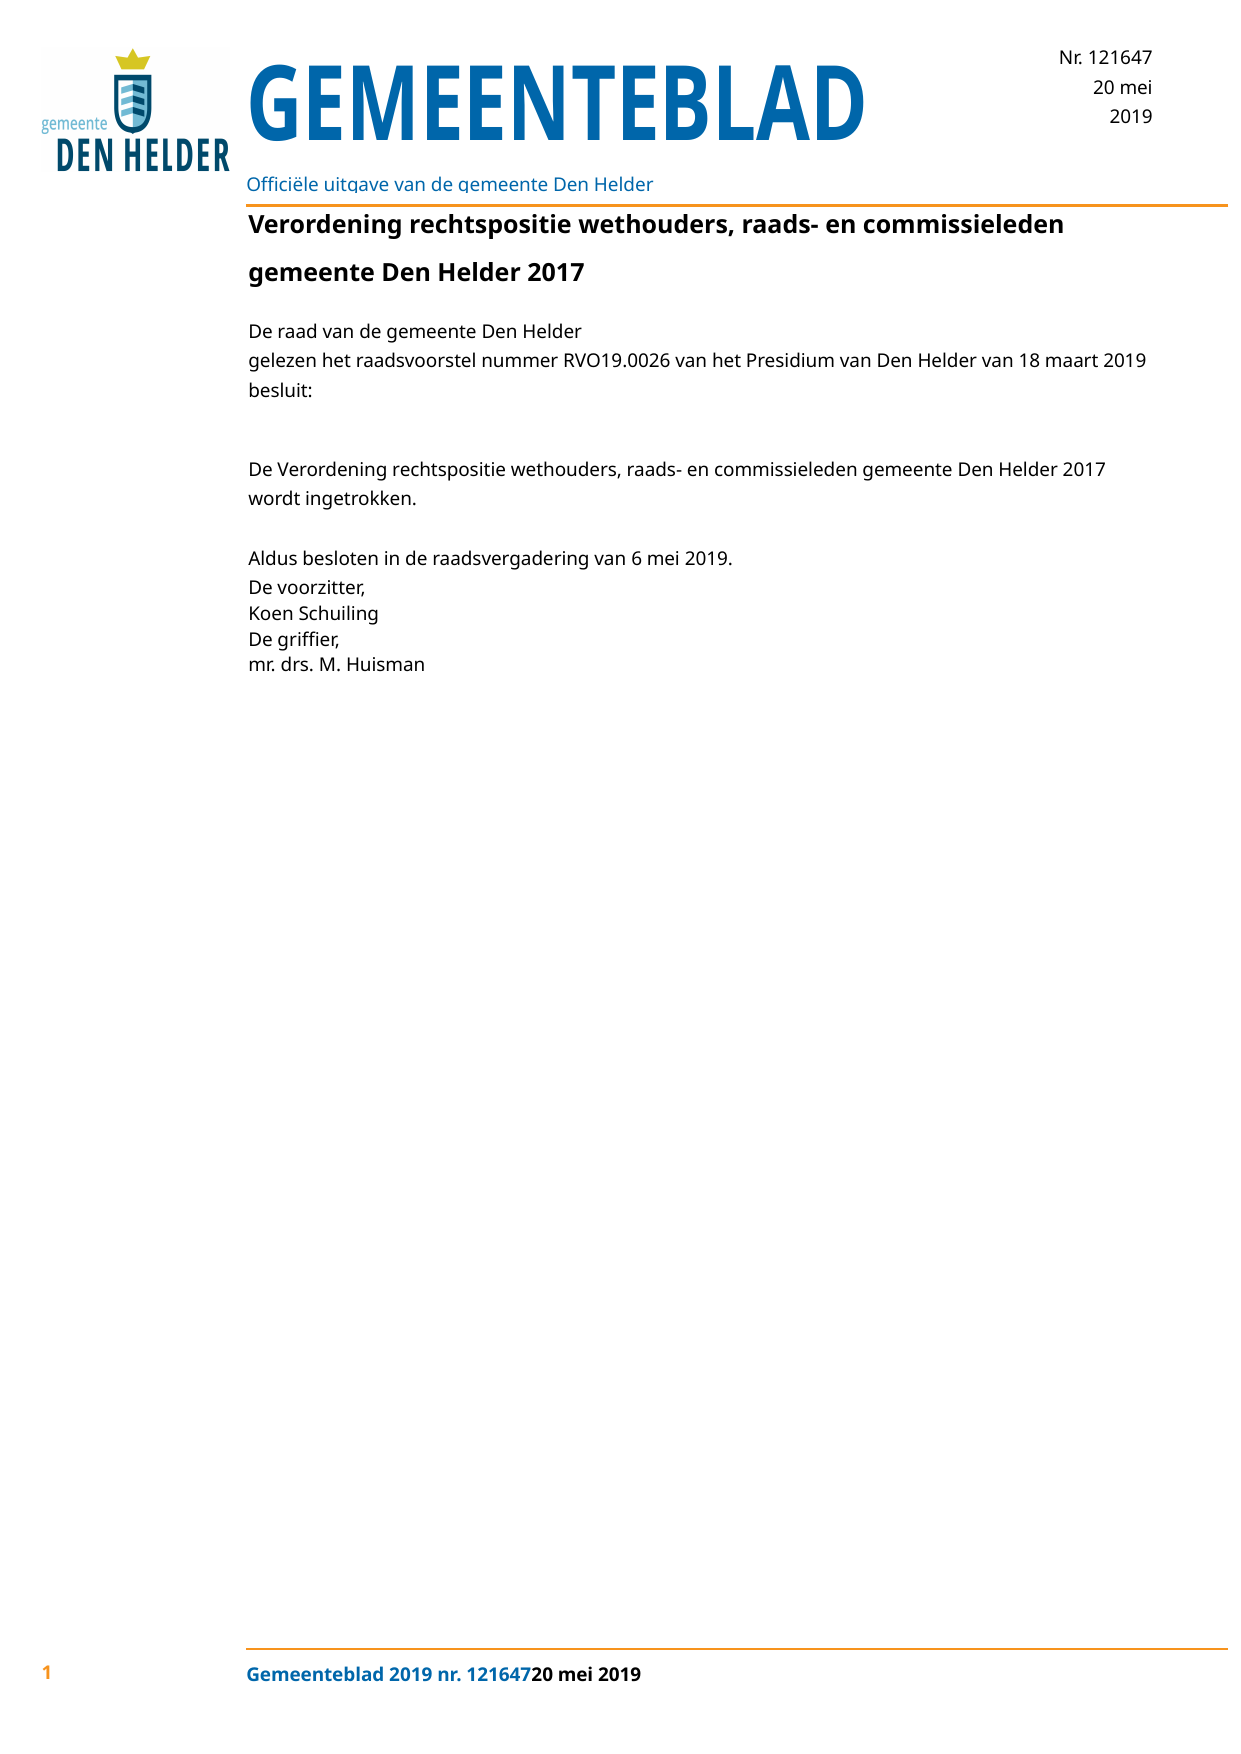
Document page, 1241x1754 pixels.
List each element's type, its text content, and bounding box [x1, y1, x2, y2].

text Verordening rechtspositie wethouders, raads- en commissieleden gemeente Den Helder 2017 [248, 207, 1152, 288]
text De griffier, [248, 626, 1152, 651]
picture [220, 160, 224, 172]
picture [63, 144, 68, 165]
text De Verordening rechtspositie wethouders, raads- en commissieleden gemeente Den Helder 2017 wordt ingetrokken. [248, 456, 1152, 511]
text De raad van de gemeente Den Helder [248, 318, 1152, 344]
text mr. drs. M. Huisman [248, 651, 1152, 677]
text De voorzitter, [248, 574, 1152, 600]
picture [182, 144, 187, 165]
picture [130, 157, 135, 172]
text Koen Schuiling [248, 600, 1152, 626]
picture [41, 47, 231, 172]
text gelezen het raadsvoorstel nummer RVO19.0026 van het Presidium van Den Helder van 18 maart 2019 [248, 347, 1152, 373]
text Aldus besloten in de raadsvergadering van 6 mei 2019. [248, 545, 1152, 570]
text besluit: [248, 377, 1152, 403]
picture [100, 154, 106, 172]
